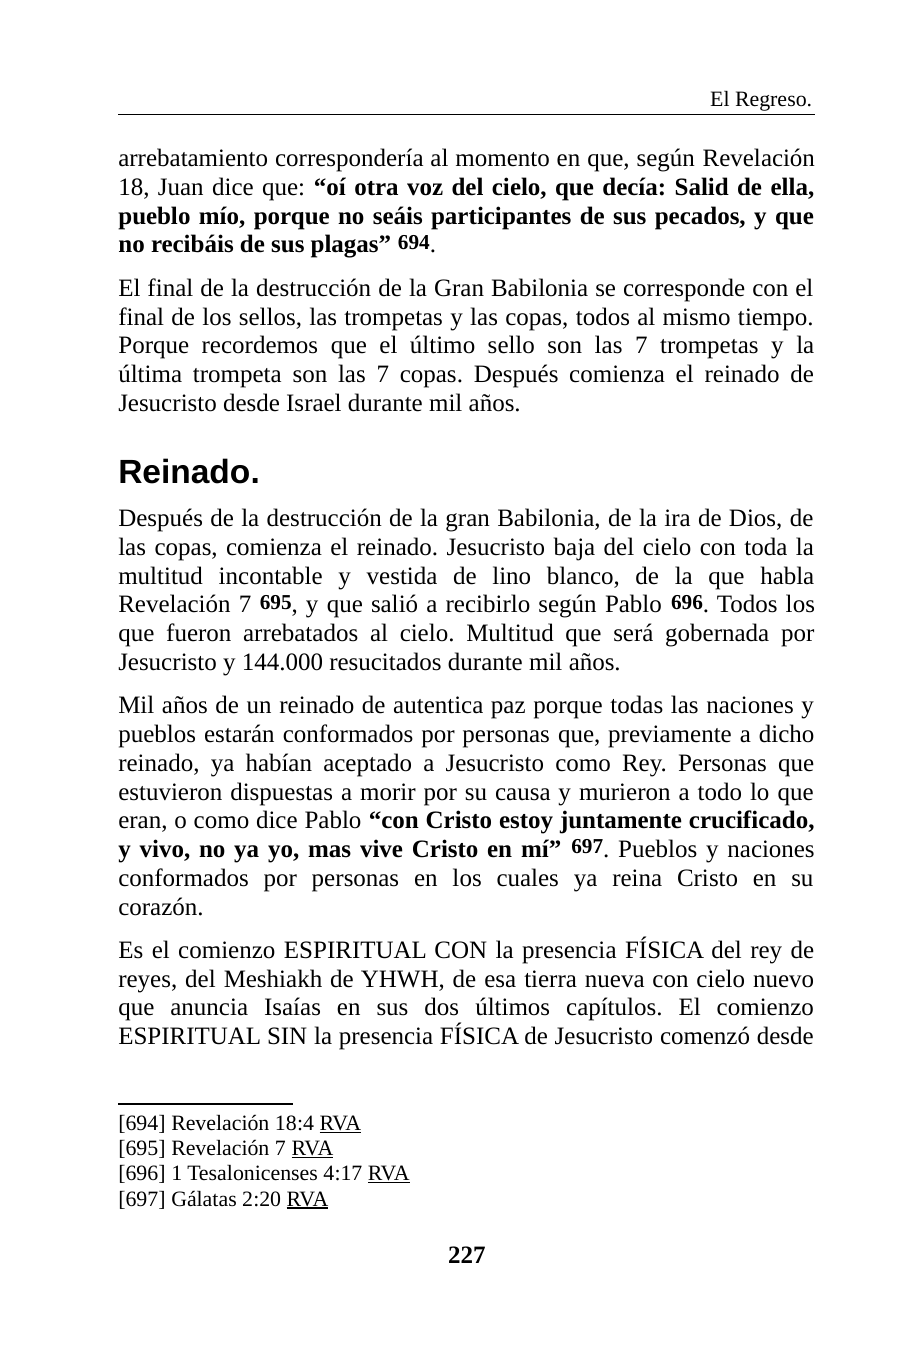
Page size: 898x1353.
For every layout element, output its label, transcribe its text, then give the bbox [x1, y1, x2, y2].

text Es el comienzo ESPIRITUAL CON la presencia FÍSICA del rey de reyes, del Meshiakh de YHWH, de esa tierra nueva con cielo nuevo que anuncia Isaías en sus dos últimos capítulos. El comienzo ESPIRITUAL SIN la presencia FÍSICA de Jesucristo comenzó desde [118, 935, 815, 1050]
text Revelación 18:4 RVA [118, 1110, 815, 1135]
text Mil años de un reinado de autentica paz porque todas las naciones y pueblos estarán conformados por personas que, previamente a dicho reinado, ya habían aceptado a Jesucristo como Rey. Personas que estuvieron dispuestas a morir por su causa y murieron a todo lo que eran, o como dice Pablo “con Cristo estoy juntamente crucificado, y vivo, no ya yo, mas vive Cristo en mí” . Pueblos y naciones conformados por personas en los cuales ya reina Cristo en su corazón. [118, 690, 815, 920]
text Después de la destrucción de la gran Babilonia, de la ira de Dios, de las copas, comienza el reinado. Jesucristo baja del cielo con toda la multitud incontable y vestida de lino blanco, de la que habla Revelación 7 , y que salió a recibirlo según Pablo . Todos los que fueron arrebatados al cielo. Multitud que será gobernada por Jesucristo y 144.000 resucitados durante mil años. [118, 503, 815, 676]
text 1 Tesalonicenses 4:17 RVA [118, 1160, 815, 1186]
text El final de la destrucción de la Gran Babilonia se corresponde con el final de los sellos, las trompetas y las copas, todos al mismo tiempo. Porque recordemos que el último sello son las 7 trompetas y la última trompeta son las 7 copas. Después comienza el reinado de Jesucristo desde Israel durante mil años. [118, 273, 815, 417]
text Gálatas 2:20 RVA [118, 1186, 815, 1211]
text Revelación 7 RVA [118, 1135, 815, 1160]
text arrebatamiento correspondería al momento en que, según Revelación 18, Juan dice que: “oí otra voz del cielo, que decía: Salid de ella, pueblo mío, porque no seáis participantes de sus pecados, y que no recibáis de sus plagas” . [118, 143, 815, 258]
subtitle Reinado. [118, 452, 815, 491]
